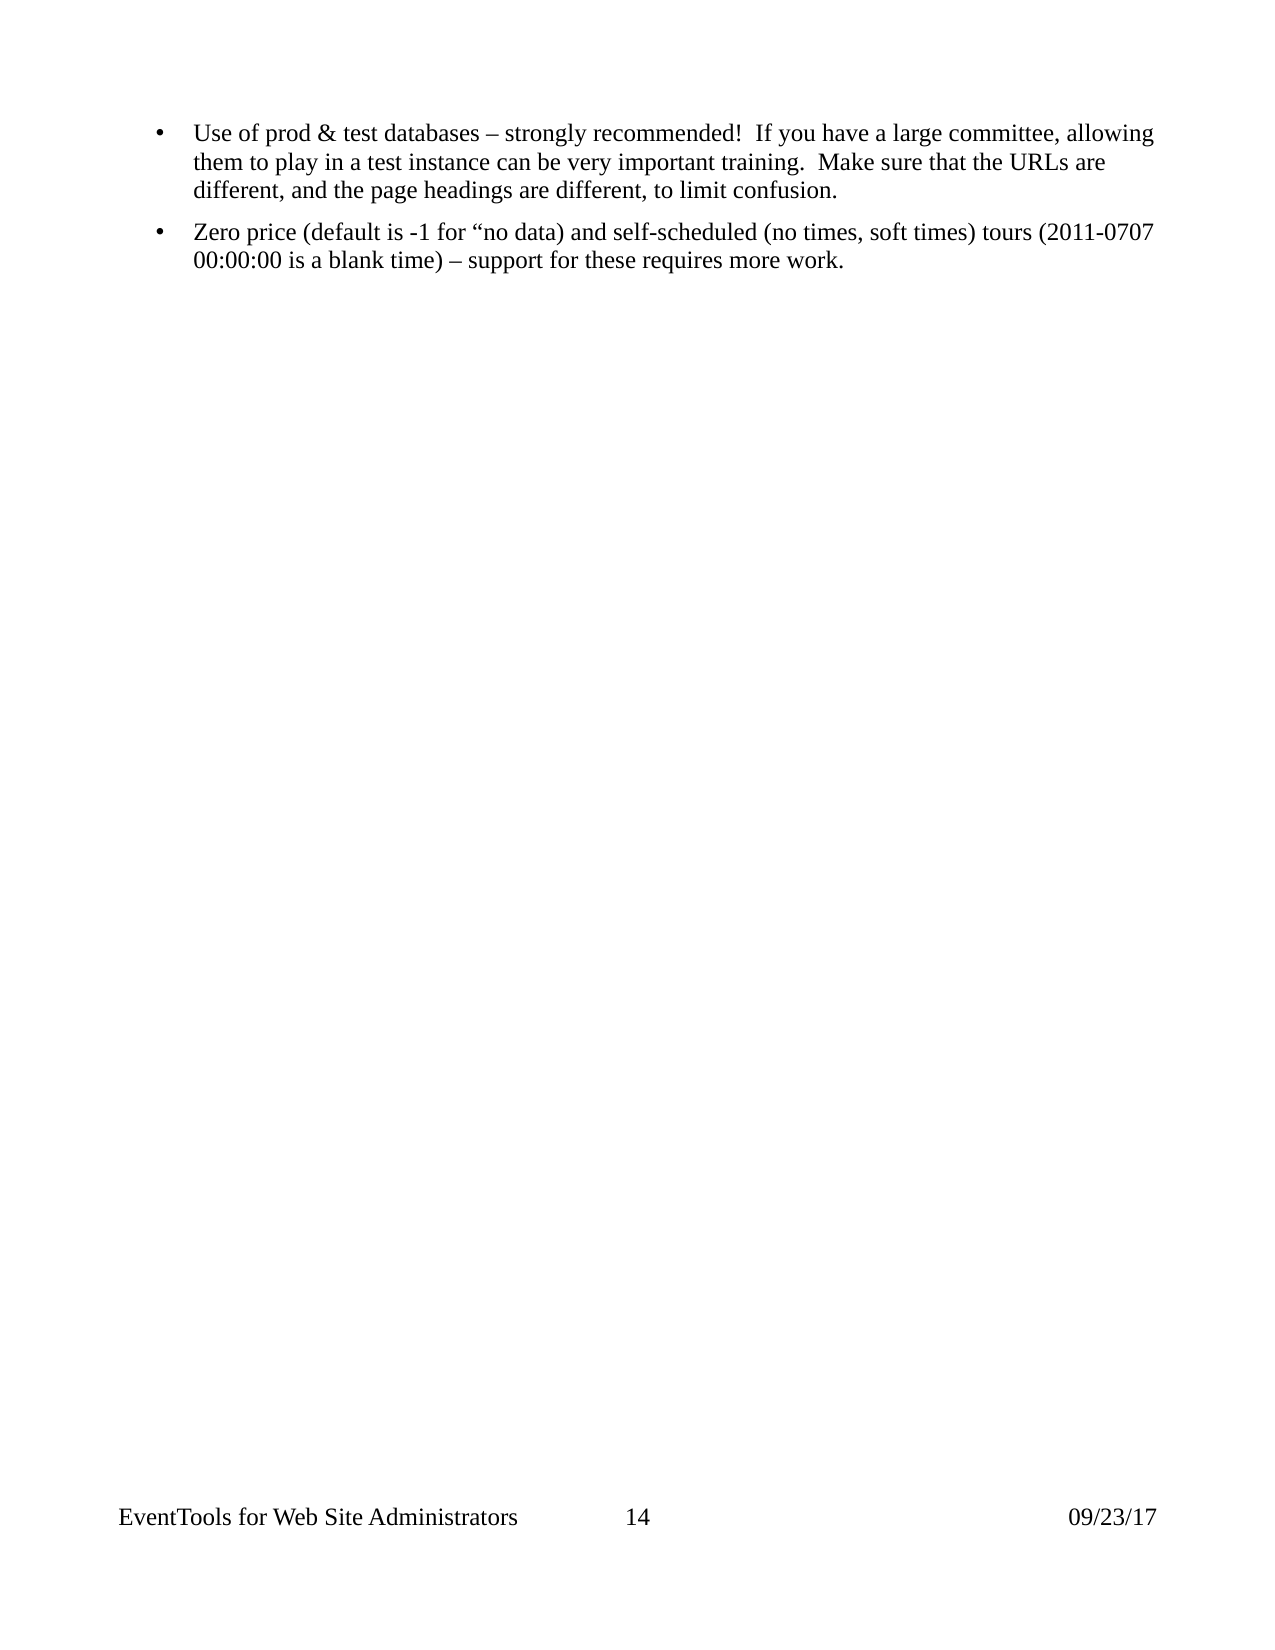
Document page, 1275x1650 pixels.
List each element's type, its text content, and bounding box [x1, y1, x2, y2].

list Use of prod & test databases – strongly recommended! If you have a large committee, allowing them to play in a test instance can be very important training. Make sure that the URLs are different, and the page headings are different, to limit confusion. [156, 118, 1157, 204]
list Zero price (default is -1 for “no data) and self-scheduled (no times, soft times) tours (2011-0707 00:00:00 is a blank time) – support for these requires more work. [156, 217, 1157, 274]
